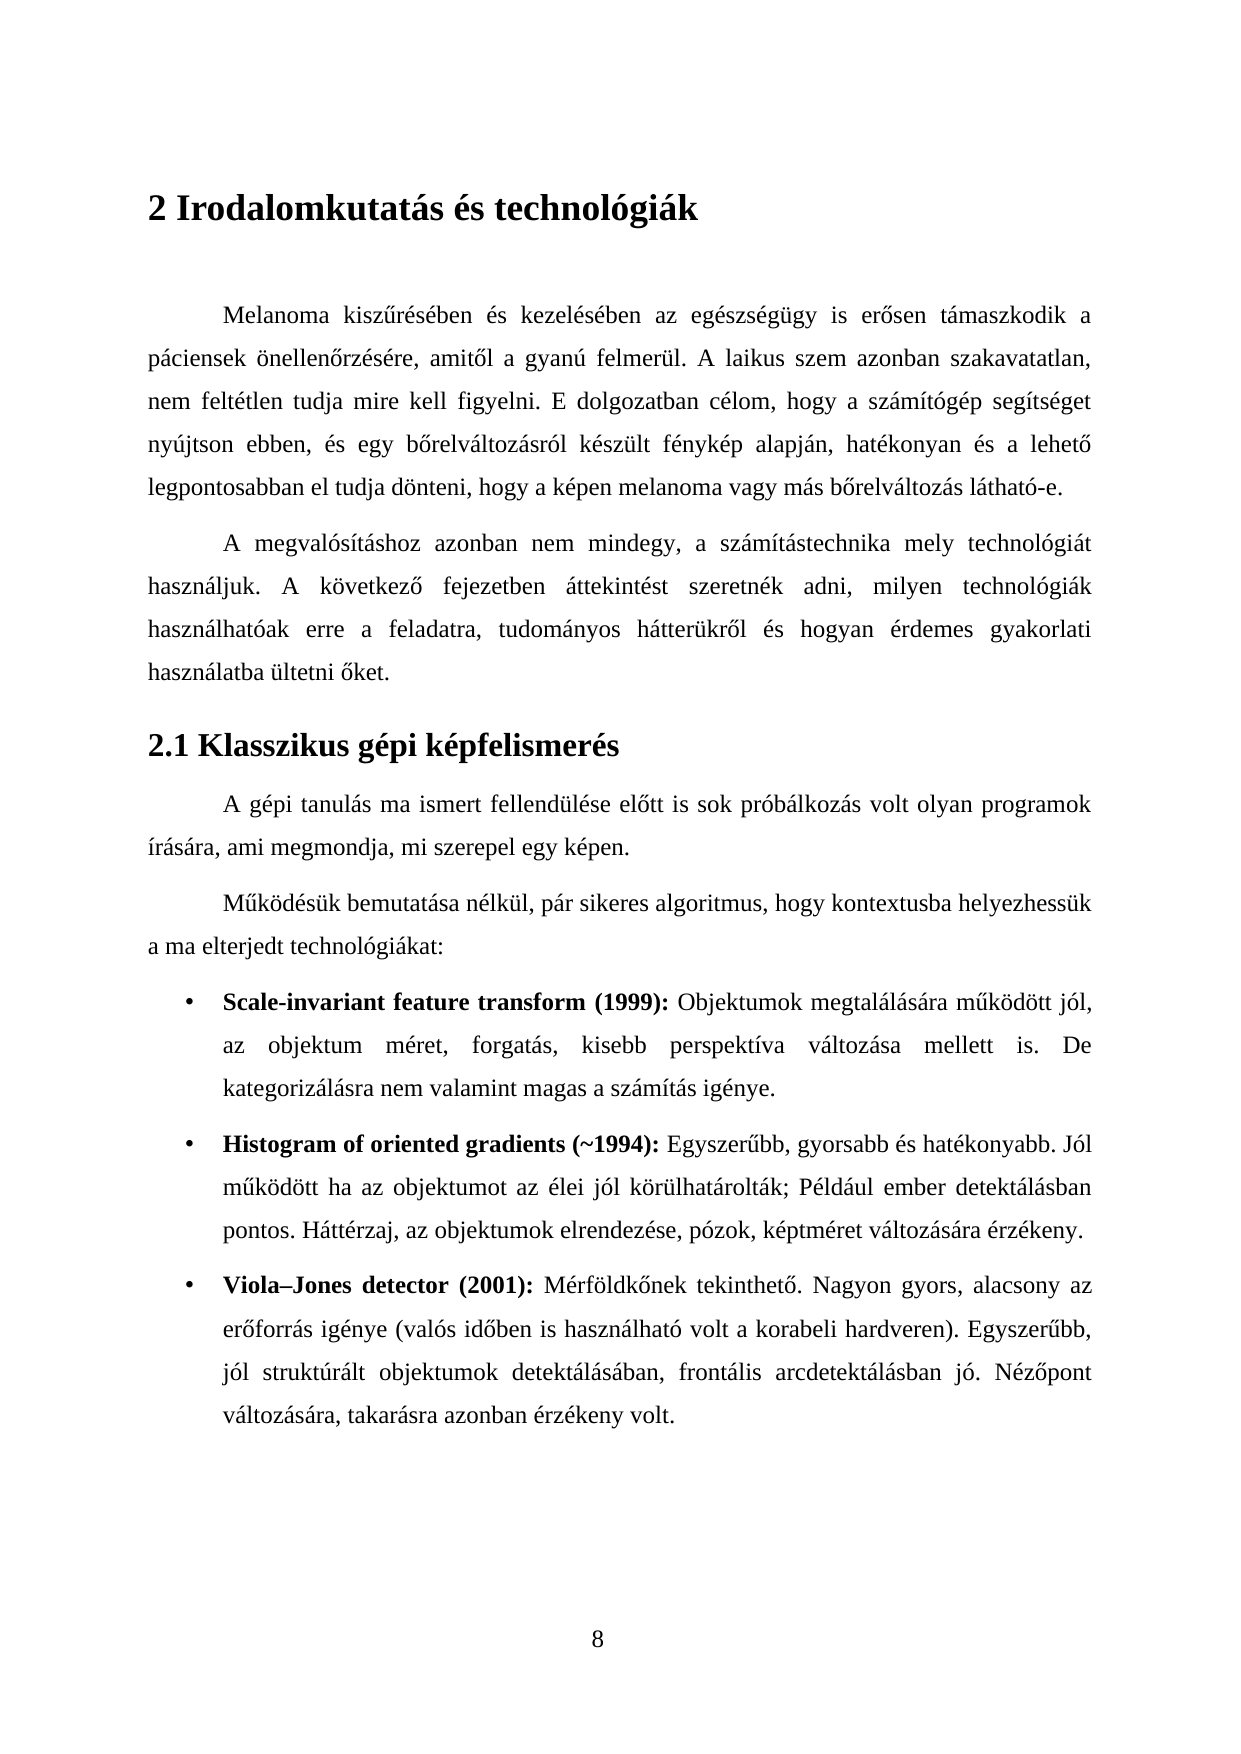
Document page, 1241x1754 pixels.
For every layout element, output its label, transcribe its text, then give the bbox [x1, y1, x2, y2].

text Működésük bemutatása nélkül, pár sikeres algoritmus, hogy kontextusba helyezhessük a ma elterjedt technológiákat: [148, 888, 1092, 960]
list Histogram of oriented gradients (~1994): Egyszerűbb, gyorsabb és hatékonyabb. Jól működött ha az objektumot az élei jól körülhatárolták; Például ember detektálásban pontos. Háttérzaj, az objektumok elrendezése, pózok, képtméret változására érzékeny. [185, 1129, 1092, 1244]
list Viola–Jones detector (2001): Mérföldkőnek tekinthető. Nagyon gyors, alacsony az erőforrás igénye (valós időben is használható volt a korabeli hardveren). Egyszerűbb, jól struktúrált objektumok detektálásában, frontális arcdetektálásban jó. Nézőpont változására, takarásra azonban érzékeny volt. [185, 1271, 1092, 1429]
text Melanoma kiszűrésében és kezelésében az egészségügy is erősen támaszkodik a páciensek önellenőrzésére, amitől a gyanú felmerül. A laikus szem azonban szakavatatlan, nem feltétlen tudja mire kell figyelni. E dolgozatban célom, hogy a számítógép segítséget nyújtson ebben, és egy bőrelváltozásról készült fénykép alapján, hatékonyan és a lehető legpontosabban el tudja dönteni, hogy a képen melanoma vagy más bőrelváltozás látható-e. [148, 300, 1092, 501]
text A megvalósításhoz azonban nem mindegy, a számítástechnika mely technológiát használjuk. A következő fejezetben áttekintést szeretnék adni, milyen technológiák használhatóak erre a feladatra, tudományos hátterükről és hogyan érdemes gyakorlati használatba ültetni őket. [148, 528, 1092, 686]
text A gépi tanulás ma ismert fellendülése előtt is sok próbálkozás volt olyan programok írására, ami megmondja, mi szerepel egy képen. [148, 789, 1092, 861]
subtitle Irodalomkutatás és technológiák [148, 185, 1092, 228]
subtitle Klasszikus gépi képfelismerés [148, 726, 1092, 764]
list Scale-invariant feature transform (1999): Objektumok megtalálására működött jól, az objektum méret, forgatás, kisebb perspektíva változása mellett is. De kategorizálásra nem valamint magas a számítás igénye. [185, 987, 1092, 1102]
